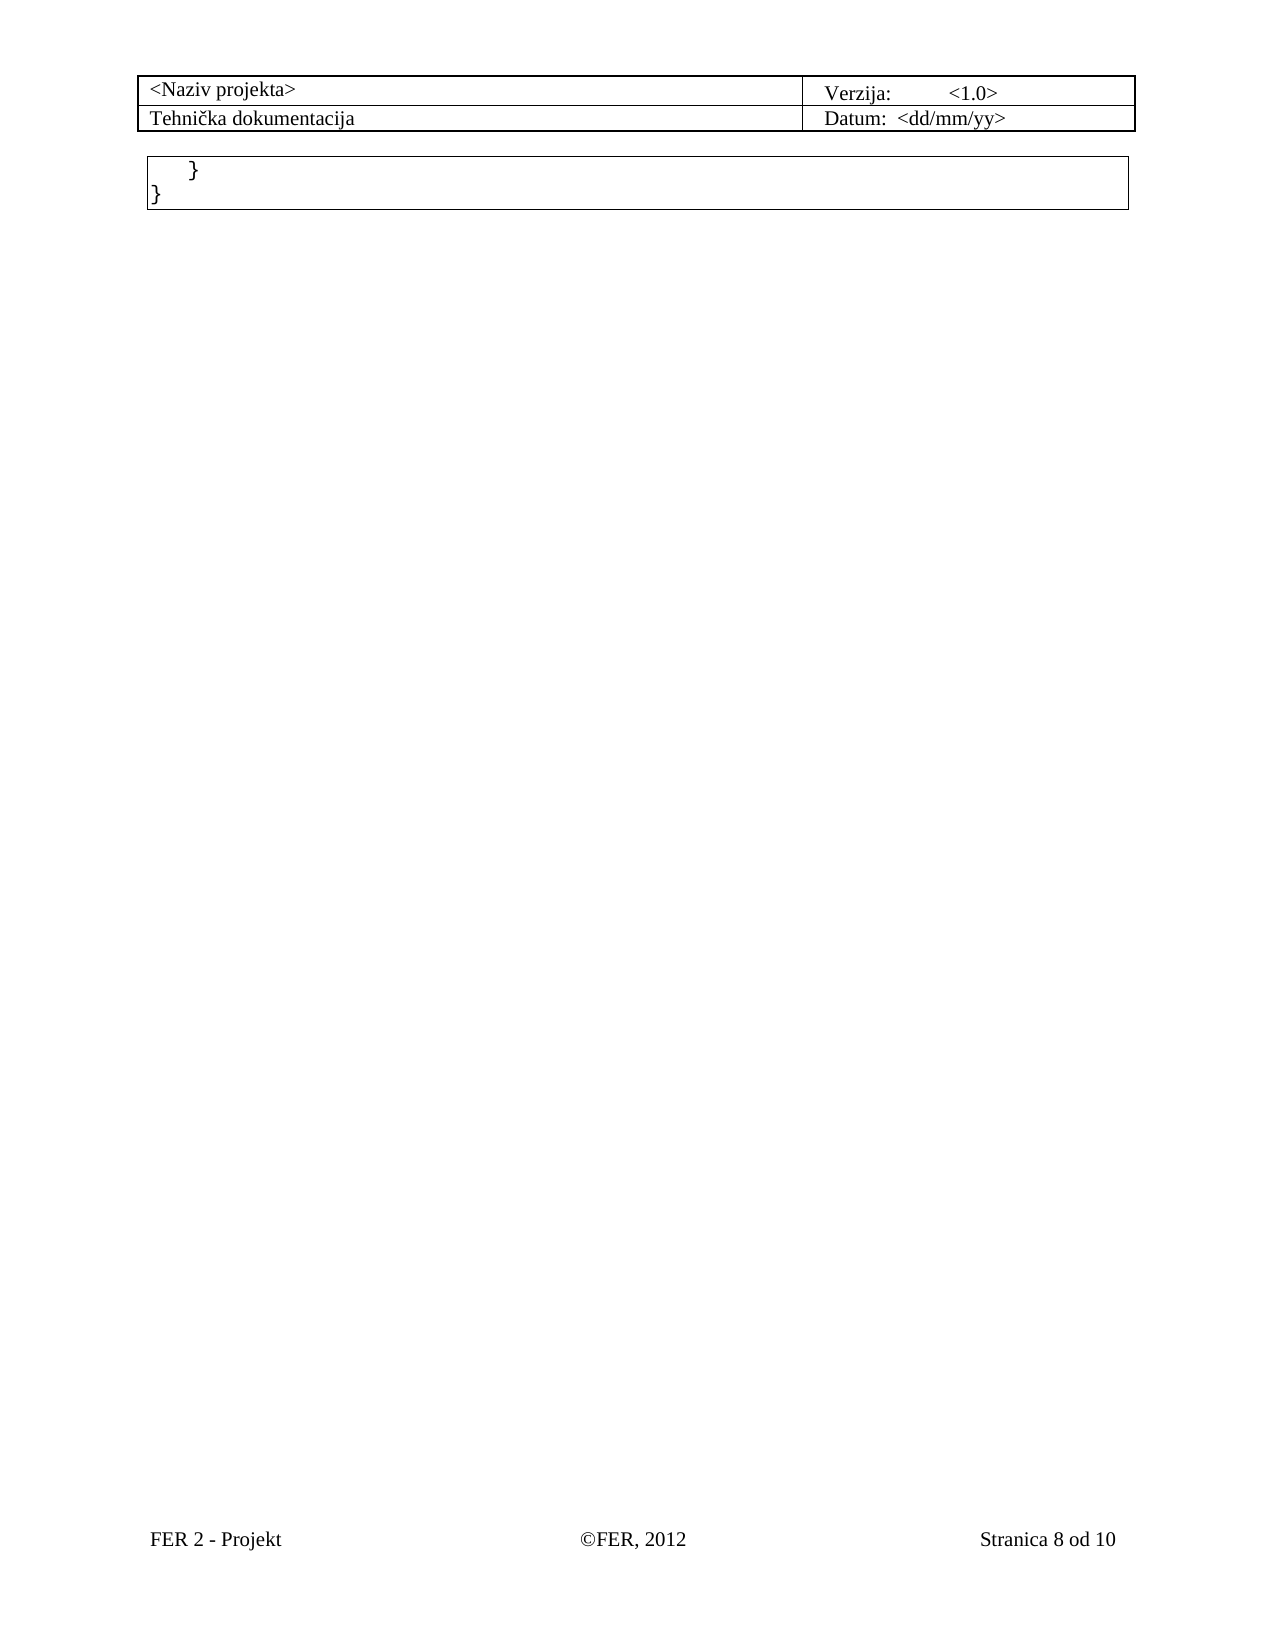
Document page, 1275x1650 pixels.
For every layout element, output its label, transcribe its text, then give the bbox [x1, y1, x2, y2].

text } } [148, 157, 1128, 209]
